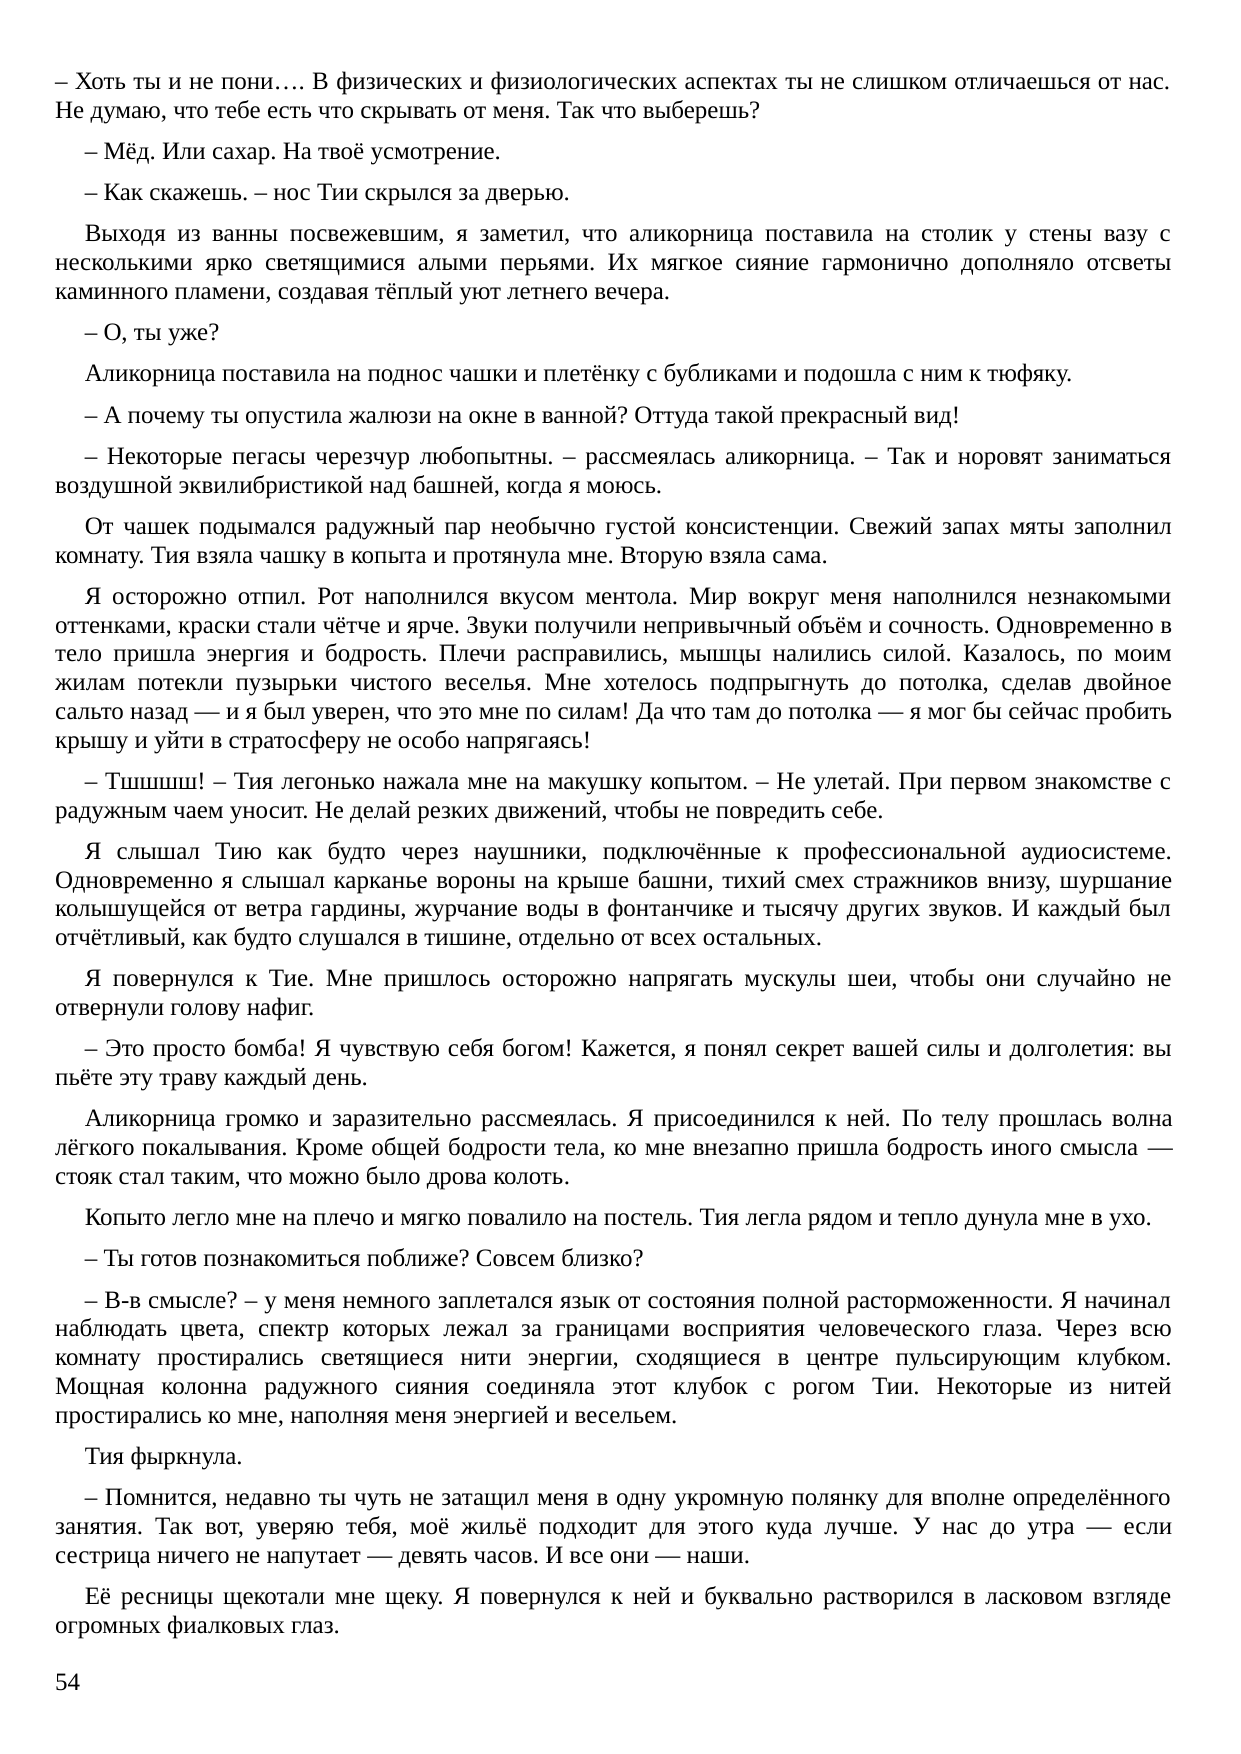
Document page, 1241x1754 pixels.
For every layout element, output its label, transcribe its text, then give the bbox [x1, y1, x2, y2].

text – Как скажешь. – нос Тии скрылся за дверью. [55, 177, 1173, 206]
text Я слышал Тию как будто через наушники, подключённые к профессиональной аудиосистеме. Одновременно я слышал карканье вороны на крыше башни, тихий смех стражников внизу, шуршание колышущейся от ветра гардины, журчание воды в фонтанчике и тысячу других звуков. И каждый был отчётливый, как будто слушался в тишине, отдельно от всех остальных. [55, 836, 1173, 951]
text – Ты готов познакомиться поближе? Совсем близко? [55, 1243, 1173, 1272]
text – Это просто бомба! Я чувствую себя богом! Кажется, я понял секрет вашей силы и долголетия: вы пьёте эту траву каждый день. [55, 1033, 1173, 1091]
text Тия фыркнула. [55, 1441, 1173, 1470]
text Копыто легло мне на плечо и мягко повалило на постель. Тия легла рядом и тепло дунула мне в ухо. [55, 1202, 1173, 1231]
text Я осторожно отпил. Рот наполнился вкусом ментола. Мир вокруг меня наполнился незнакомыми оттенками, краски стали чётче и ярче. Звуки получили непривычный объём и сочность. Одновременно в тело пришла энергия и бодрость. Плечи расправились, мышцы налились силой. Казалось, по моим жилам потекли пузырьки чистого веселья. Мне хотелось подпрыгнуть до потолка, сделав двойное сальто назад — и я был уверен, что это мне по силам! Да что там до потолка — я мог бы сейчас пробить крышу и уйти в стратосферу не особо напрягаясь! [55, 581, 1173, 753]
text – Хоть ты и не пони…. В физических и физиологических аспектах ты не слишком отличаешься от нас. Не думаю, что тебе есть что скрывать от меня. Так что выберешь? [55, 66, 1173, 123]
text Аликорница поставила на поднос чашки и плетёнку с бубликами и подошла с ним к тюфяку. [55, 358, 1173, 387]
text Её ресницы щекотали мне щеку. Я повернулся к ней и буквально растворился в ласковом взгляде огромных фиалковых глаз. [55, 1581, 1173, 1638]
text От чашек подымался радужный пар необычно густой консистенции. Свежий запах мяты заполнил комнату. Тия взяла чашку в копыта и протянула мне. Вторую взяла сама. [55, 511, 1173, 568]
text – О, ты уже? [55, 317, 1173, 346]
text – Некоторые пегасы черезчур любопытны. – рассмеялась аликорница. – Так и норовят заниматься воздушной эквилибристикой над башней, когда я моюсь. [55, 441, 1173, 498]
text – В-в смысле? – у меня немного заплетался язык от состояния полной расторможенности. Я начинал наблюдать цвета, спектр которых лежал за границами восприятия человеческого глаза. Через всю комнату простирались светящиеся нити энергии, сходящиеся в центре пульсирующим клубком. Мощная колонна радужного сияния соединяла этот клубок с рогом Тии. Некоторые из нитей простирались ко мне, наполняя меня энергией и весельем. [55, 1285, 1173, 1428]
text Выходя из ванны посвежевшим, я заметил, что аликорница поставила на столик у стены вазу с несколькими ярко светящимися алыми перьями. Их мягкое сияние гармонично дополняло отсветы каминного пламени, создавая тёплый уют летнего вечера. [55, 218, 1173, 305]
text – Тшшшш! – Тия легонько нажала мне на макушку копытом. – Не улетай. При первом знакомстве с радужным чаем уносит. Не делай резких движений, чтобы не повредить себе. [55, 766, 1173, 823]
text – Мёд. Или сахар. На твоё усмотрение. [55, 136, 1173, 165]
text – Помнится, недавно ты чуть не затащил меня в одну укромную полянку для вполне определённого занятия. Так вот, уверяю тебя, моё жильё подходит для этого куда лучше. У нас до утра — если сестрица ничего не напутает — девять часов. И все они — наши. [55, 1482, 1173, 1568]
text Я повернулся к Тие. Мне пришлось осторожно напрягать мускулы шеи, чтобы они случайно не отвернули голову нафиг. [55, 963, 1173, 1021]
text – А почему ты опустила жалюзи на окне в ванной? Оттуда такой прекрасный вид! [55, 400, 1173, 428]
text Аликорница громко и заразительно рассмеялась. Я присоединился к ней. По телу прошлась волна лёгкого покалывания. Кроме общей бодрости тела, ко мне внезапно пришла бодрость иного смысла — стояк стал таким, что можно было дрова колоть. [55, 1103, 1173, 1190]
